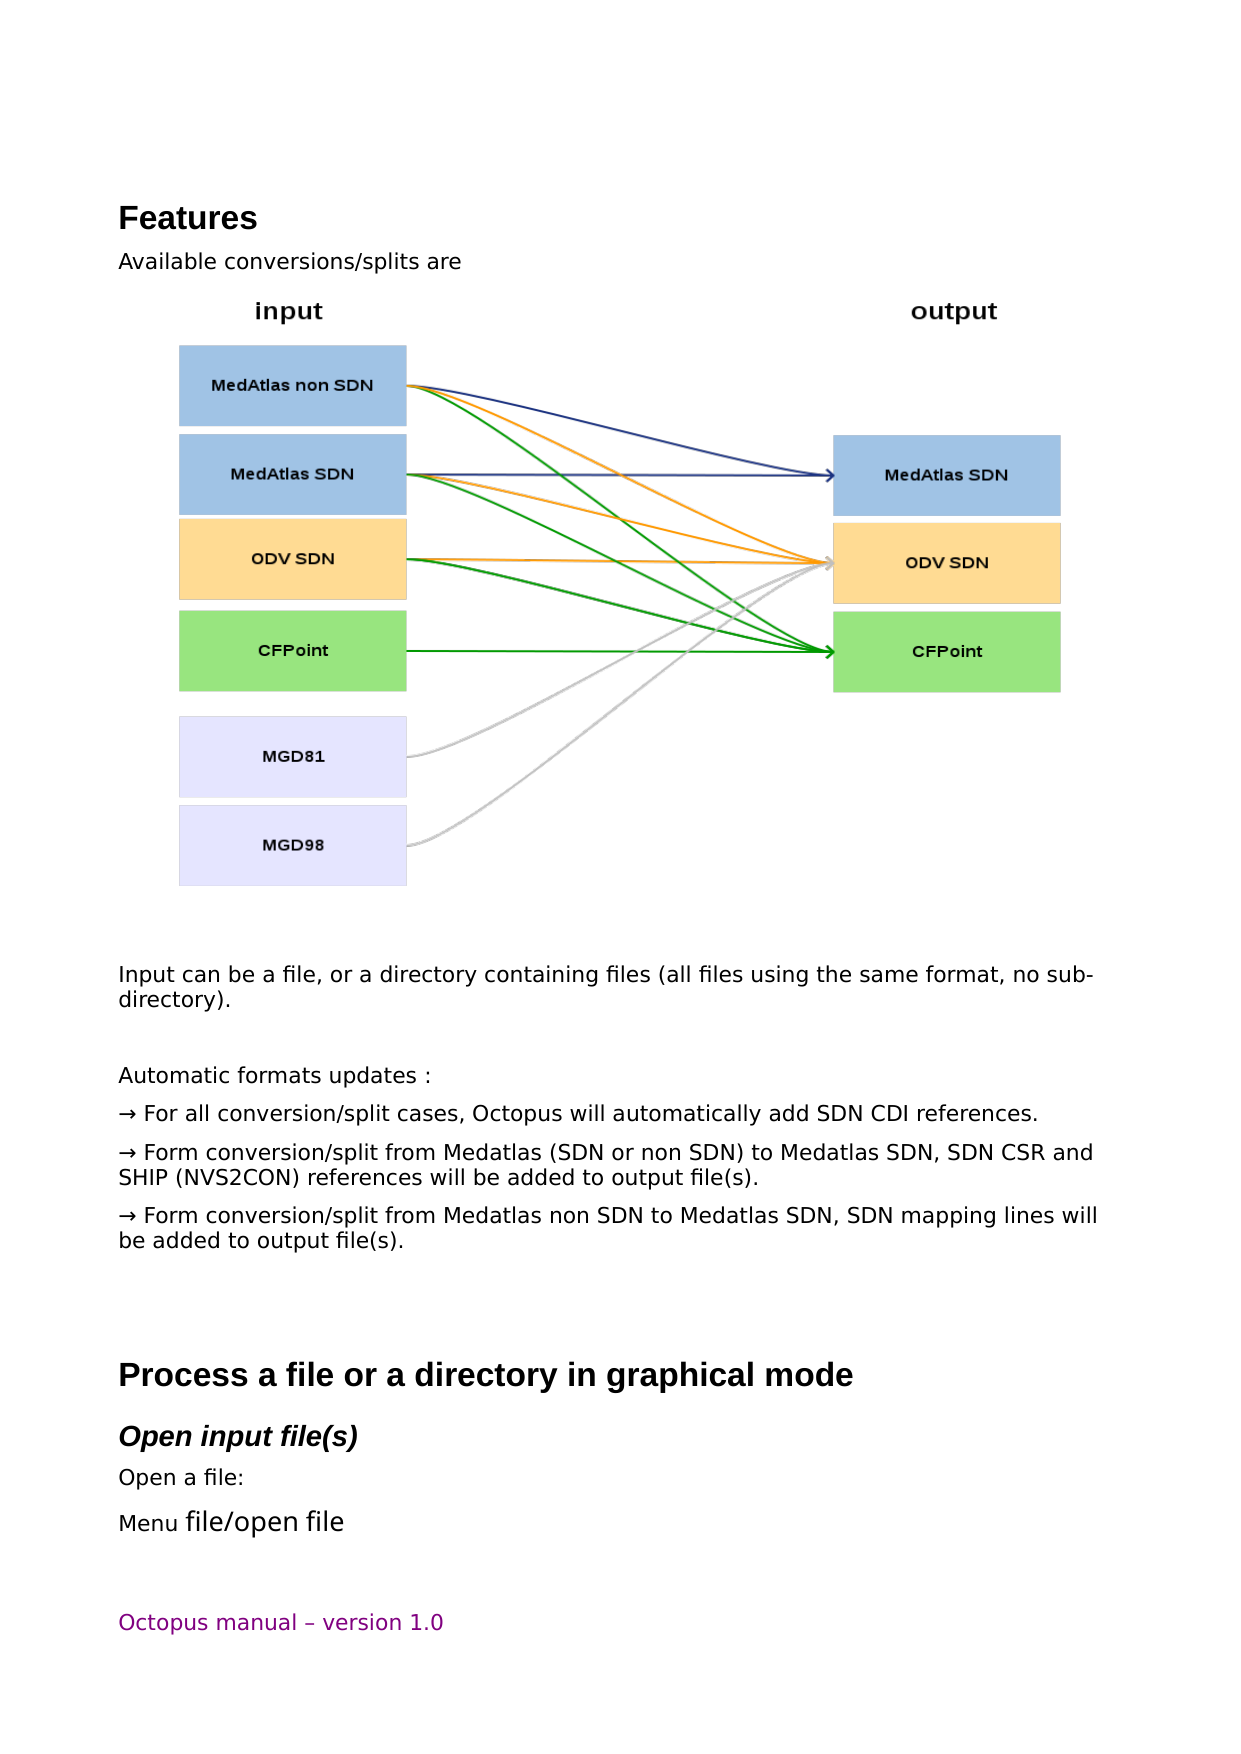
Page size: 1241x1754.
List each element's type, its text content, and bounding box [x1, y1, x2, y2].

text Menu file/open file [118, 1503, 1122, 1540]
picture [168, 287, 1072, 896]
text Available conversions/splits are [118, 249, 1122, 275]
text Open a file: [118, 1465, 1122, 1490]
subtitle Process a file or a directory in graphical mode [118, 1355, 1122, 1394]
subtitle Features [118, 198, 1122, 237]
text → Form conversion/split from Medatlas (SDN or non SDN) to Medatlas SDN, SDN CSR and SHIP (NVS2CON) references will be added to output file(s). [118, 1139, 1122, 1191]
text → Form conversion/split from Medatlas non SDN to Medatlas SDN, SDN mapping lines will be added to output file(s). [118, 1203, 1122, 1254]
text Input can be a file, or a directory containing files (all files using the same format, no sub-directory). [118, 962, 1122, 1013]
subtitle Open input file(s) [118, 1419, 1122, 1452]
text → For all conversion/split cases, Octopus will automatically add SDN CDI references. [118, 1102, 1122, 1127]
text Automatic formats updates : [118, 1063, 1122, 1089]
